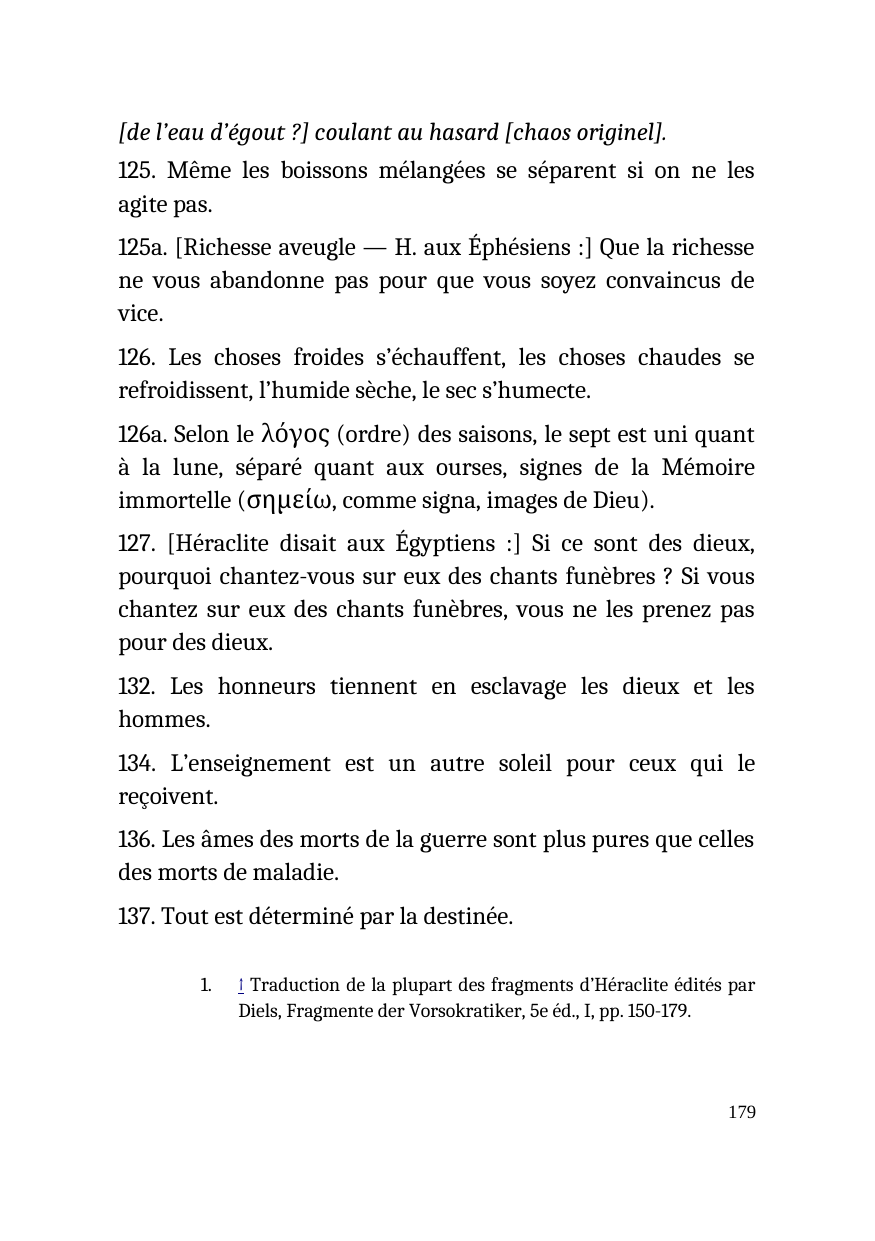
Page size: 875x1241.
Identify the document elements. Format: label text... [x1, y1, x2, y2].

text 126a. Selon le λόγος (ordre) des saisons, le sept est uni quant à la lune, séparé quant aux ourses, signes de la Mémoire immortelle (σημείω, comme signa, images de Dieu). [118, 419, 756, 514]
text 125. Même les boissons mélangées se séparent si on ne les agite pas. [118, 156, 756, 218]
text 136. Les âmes des morts de la guerre sont plus pures que celles des morts de maladie. [118, 825, 756, 887]
text 127. [Héraclite disait aux Égyptiens :] Si ce sont des dieux, pourquoi chantez-vous sur eux des chants funèbres ? Si vous chantez sur eux des chants funèbres, vous ne les prenez pas pour des dieux. [118, 529, 756, 657]
text 125a. [Richesse aveugle — H. aux Éphésiens :] Que la richesse ne vous abandonne pas pour que vous soyez convaincus de vice. [118, 233, 756, 328]
text 134. L’enseignement est un autre soleil pour ceux qui le reçoivent. [118, 748, 756, 810]
text [de l’eau d’égout ?] coulant au hasard [chaos originel]. [118, 118, 756, 147]
text 126. Les choses froides s’échauffent, les choses chaudes se refroidissent, l’humide sèche, le sec s’humecte. [118, 343, 756, 404]
text 137. Tout est déterminé par la destinée. [118, 902, 756, 931]
text 132. Les honneurs tiennent en esclavage les dieux et les hommes. [118, 672, 756, 734]
list ↑ Traduction de la plupart des fragments d’Héraclite édités par Diels, Fragmente der Vorsokratiker, 5e éd., I, pp. 150-179. [201, 973, 756, 1022]
